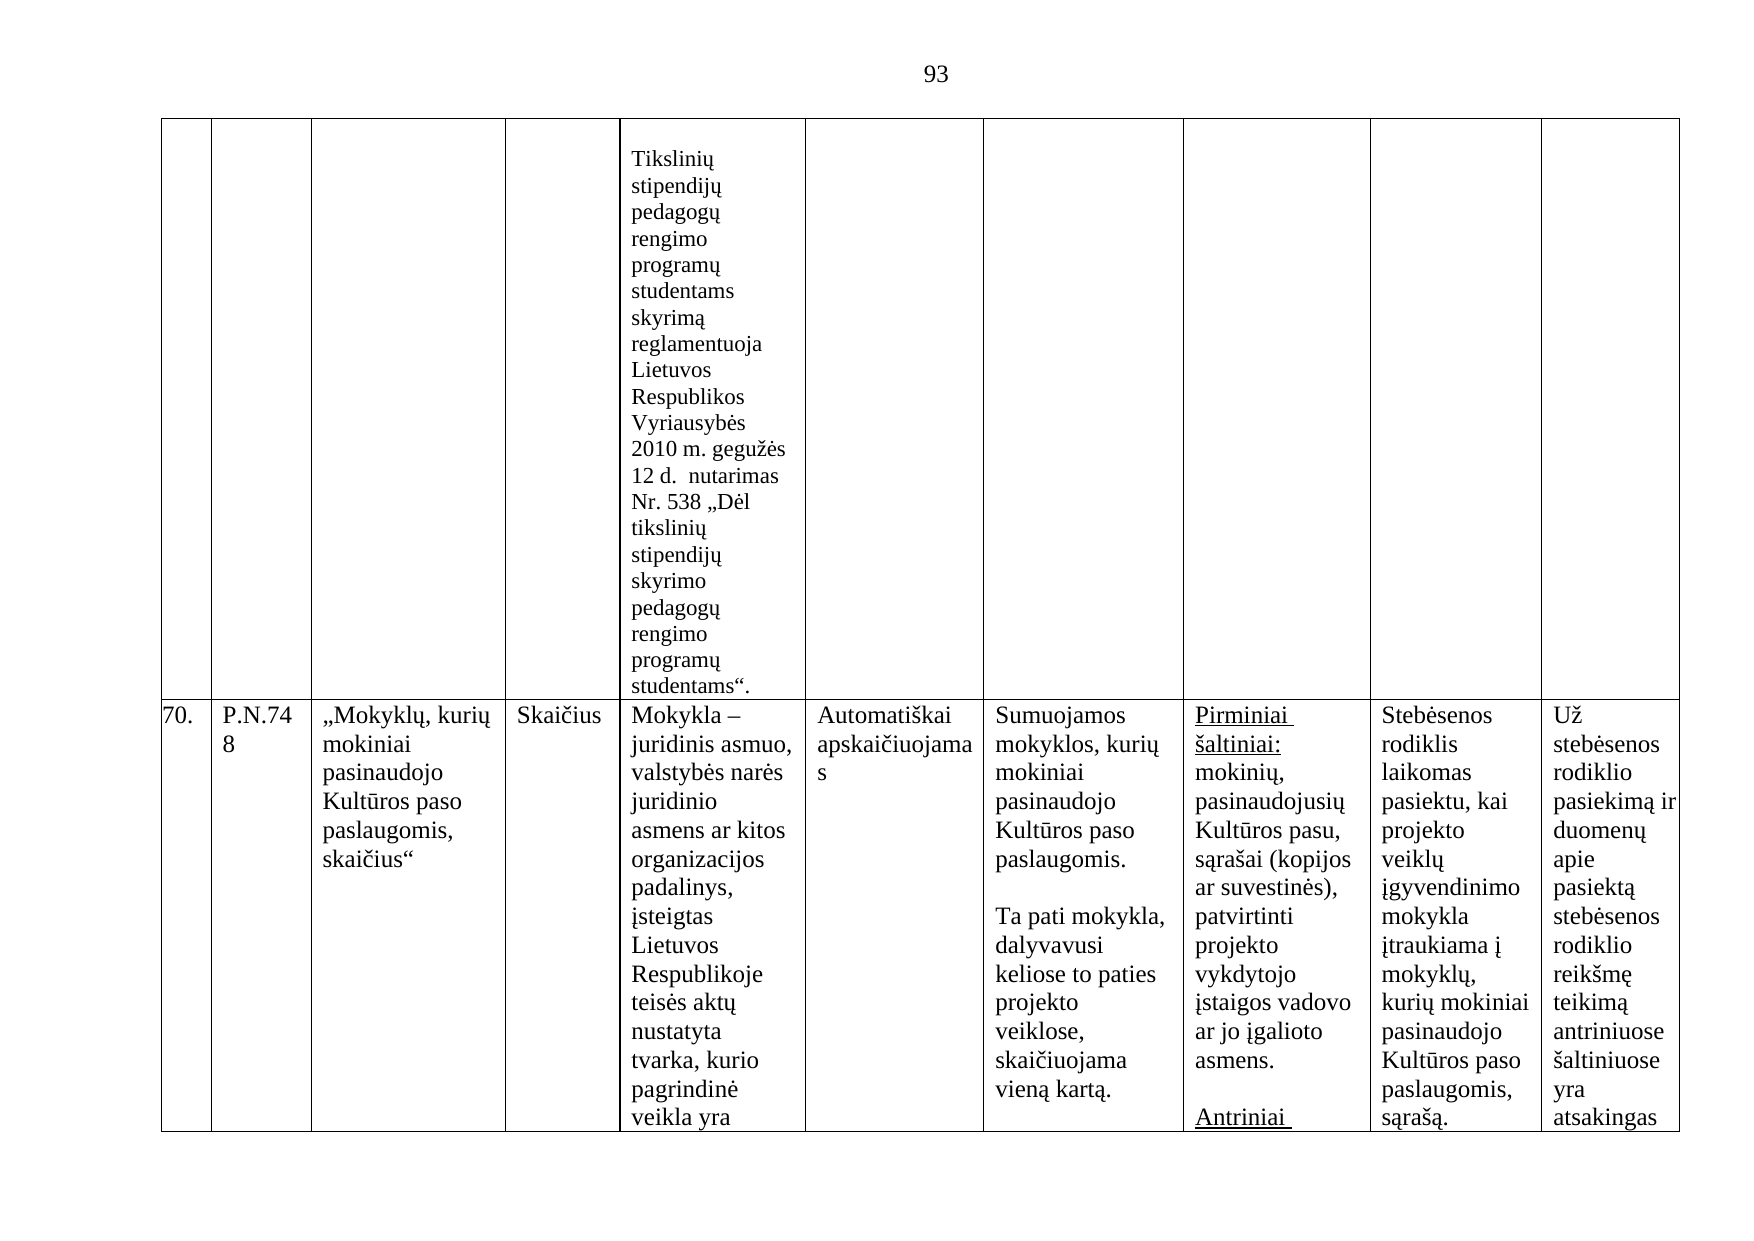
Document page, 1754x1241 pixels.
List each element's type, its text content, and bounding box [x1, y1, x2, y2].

table_cell [1184, 119, 1370, 699]
table_cell Skaičius [506, 700, 619, 1131]
table_cell [1542, 119, 1679, 699]
table_cell „Mokyklų, kurių mokiniai pasinaudojo Kultūros paso paslaugomis, skaičius“ [312, 700, 505, 1131]
table_cell [806, 119, 983, 699]
table_cell Už stebėsenos rodiklio pasiekimą ir duomenų apie pasiektą stebėsenos rodiklio reikšmę teikimą antriniuose šaltiniuose yra atsakingas [1542, 700, 1679, 1131]
table_cell Automatiškai apskaičiuojamas [806, 700, 983, 1131]
table_cell [312, 119, 505, 699]
table_cell Pirminiai šaltiniai: mokinių, pasinaudojusių Kultūros pasu, sąrašai (kopijos ar suvestinės), patvirtinti projekto vykdytojo įstaigos vadovo ar jo įgalioto asmens. Antriniai [1184, 700, 1370, 1131]
table_cell Tikslinių stipendijų pedagogų rengimo programų studentams skyrimą reglamentuoja Lietuvos Respublikos Vyriausybės 2010 m. gegužės 12 d. nutarimas Nr. 538 „Dėl tikslinių stipendijų skyrimo pedagogų rengimo programų studentams“. [621, 119, 805, 699]
table_cell 70. [162, 700, 211, 1131]
table_cell [1371, 119, 1541, 699]
table_cell [506, 119, 619, 699]
table_cell P.N.748 [212, 700, 311, 1131]
table_cell [984, 119, 1183, 699]
table_cell Stebėsenos rodiklis laikomas pasiektu, kai projekto veiklų įgyvendinimo mokykla įtraukiama į mokyklų, kurių mokiniai pasinaudojo Kultūros paso paslaugomis, sąrašą. [1371, 700, 1541, 1131]
table_cell Mokykla – juridinis asmuo, valstybės narės juridinio asmens ar kitos organizacijos padalinys, įsteigtas Lietuvos Respublikoje teisės aktų nustatyta tvarka, kurio pagrindinė veikla yra [621, 700, 805, 1131]
table_cell [212, 119, 311, 699]
table_cell Sumuojamos mokyklos, kurių mokiniai pasinaudojo Kultūros paso paslaugomis. Ta pati mokykla, dalyvavusi keliose to paties projekto veiklose, skaičiuojama vieną kartą. [984, 700, 1183, 1131]
table_cell [162, 119, 211, 699]
